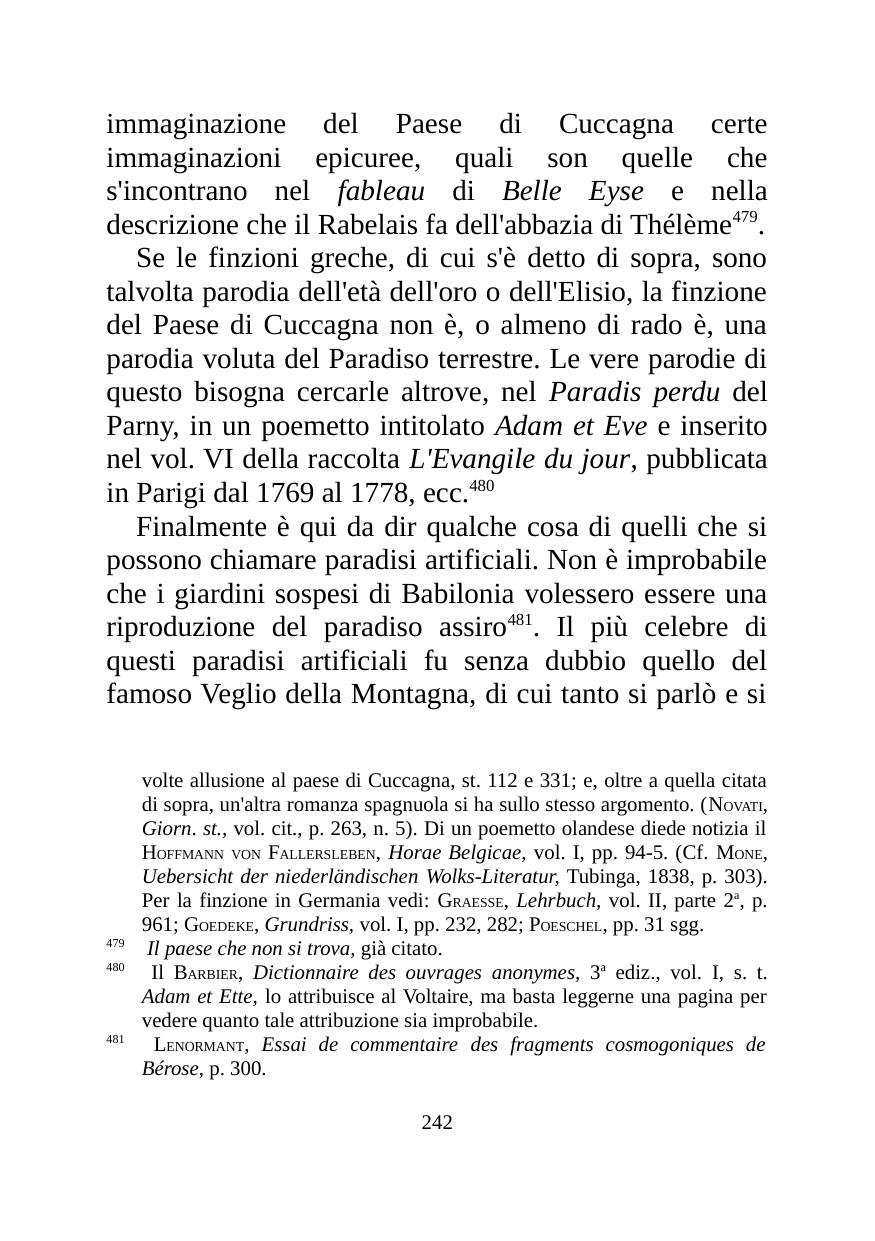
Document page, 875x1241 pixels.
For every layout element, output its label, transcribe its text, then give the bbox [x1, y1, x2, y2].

text immaginazione del Paese di Cuccagna certe immaginazioni epicuree, quali son quelle che s'incontrano nel fableau di Belle Eyse e nella descrizione che il Rabelais fa dell'abbazia di Thélème. [106, 106, 768, 240]
text Il paese che non si trova, già citato. [106, 936, 768, 960]
text Il Barbier, Dictionnaire des ouvrages anonymes, 3a ediz., vol. I, s. t. Adam et Ette, lo attribuisce al Voltaire, ma basta leggerne una pagina per vedere quanto tale attribuzione sia improbabile. [106, 960, 768, 1032]
text Se le finzioni greche, di cui s'è detto di sopra, sono talvolta parodia dell'età dell'oro o dell'Elisio, la finzione del Paese di Cuccagna non è, o almeno di rado è, una parodia voluta del Paradiso terrestre. Le vere parodie di questo bisogna cercarle altrove, nel Paradis perdu del Parny, in un poemetto intitolato Adam et Eve e inserito nel vol. VI della raccolta L'Evangile du jour, pubblicata in Parigi dal 1769 al 1778, ecc. [106, 240, 768, 509]
text Finalmente è qui da dir qualche cosa di quelli che si possono chiamare paradisi artificiali. Non è improbabile che i giardini sospesi di Babilonia volessero essere una riproduzione del paradiso assiro. Il più celebre di questi paradisi artificiali fu senza dubbio quello del famoso Veglio della Montagna, di cui tanto si parlò e si [106, 509, 768, 710]
text volte allusione al paese di Cuccagna, st. 112 e 331; e, oltre a quella citata di sopra, un'altra romanza spagnuola si ha sullo stesso argomento. (Novati, Giorn. st., vol. cit., p. 263, n. 5). Di un poemetto olandese diede notizia il Hoffmann von Fallersleben, Horae Belgicae, vol. I, pp. 94-5. (Cf. Mone, Uebersicht der niederländischen Wolks-Literatur, Tubinga, 1838, p. 303). Per la finzione in Germania vedi: Graesse, Lehrbuch, vol. II, parte 2a, p. 961; Goedeke, Grundriss, vol. I, pp. 232, 282; Poeschel, pp. 31 sgg. [106, 768, 768, 936]
text Lenormant, Essai de commentaire des fragments cosmogoniques de Bérose, p. 300. [106, 1032, 768, 1080]
